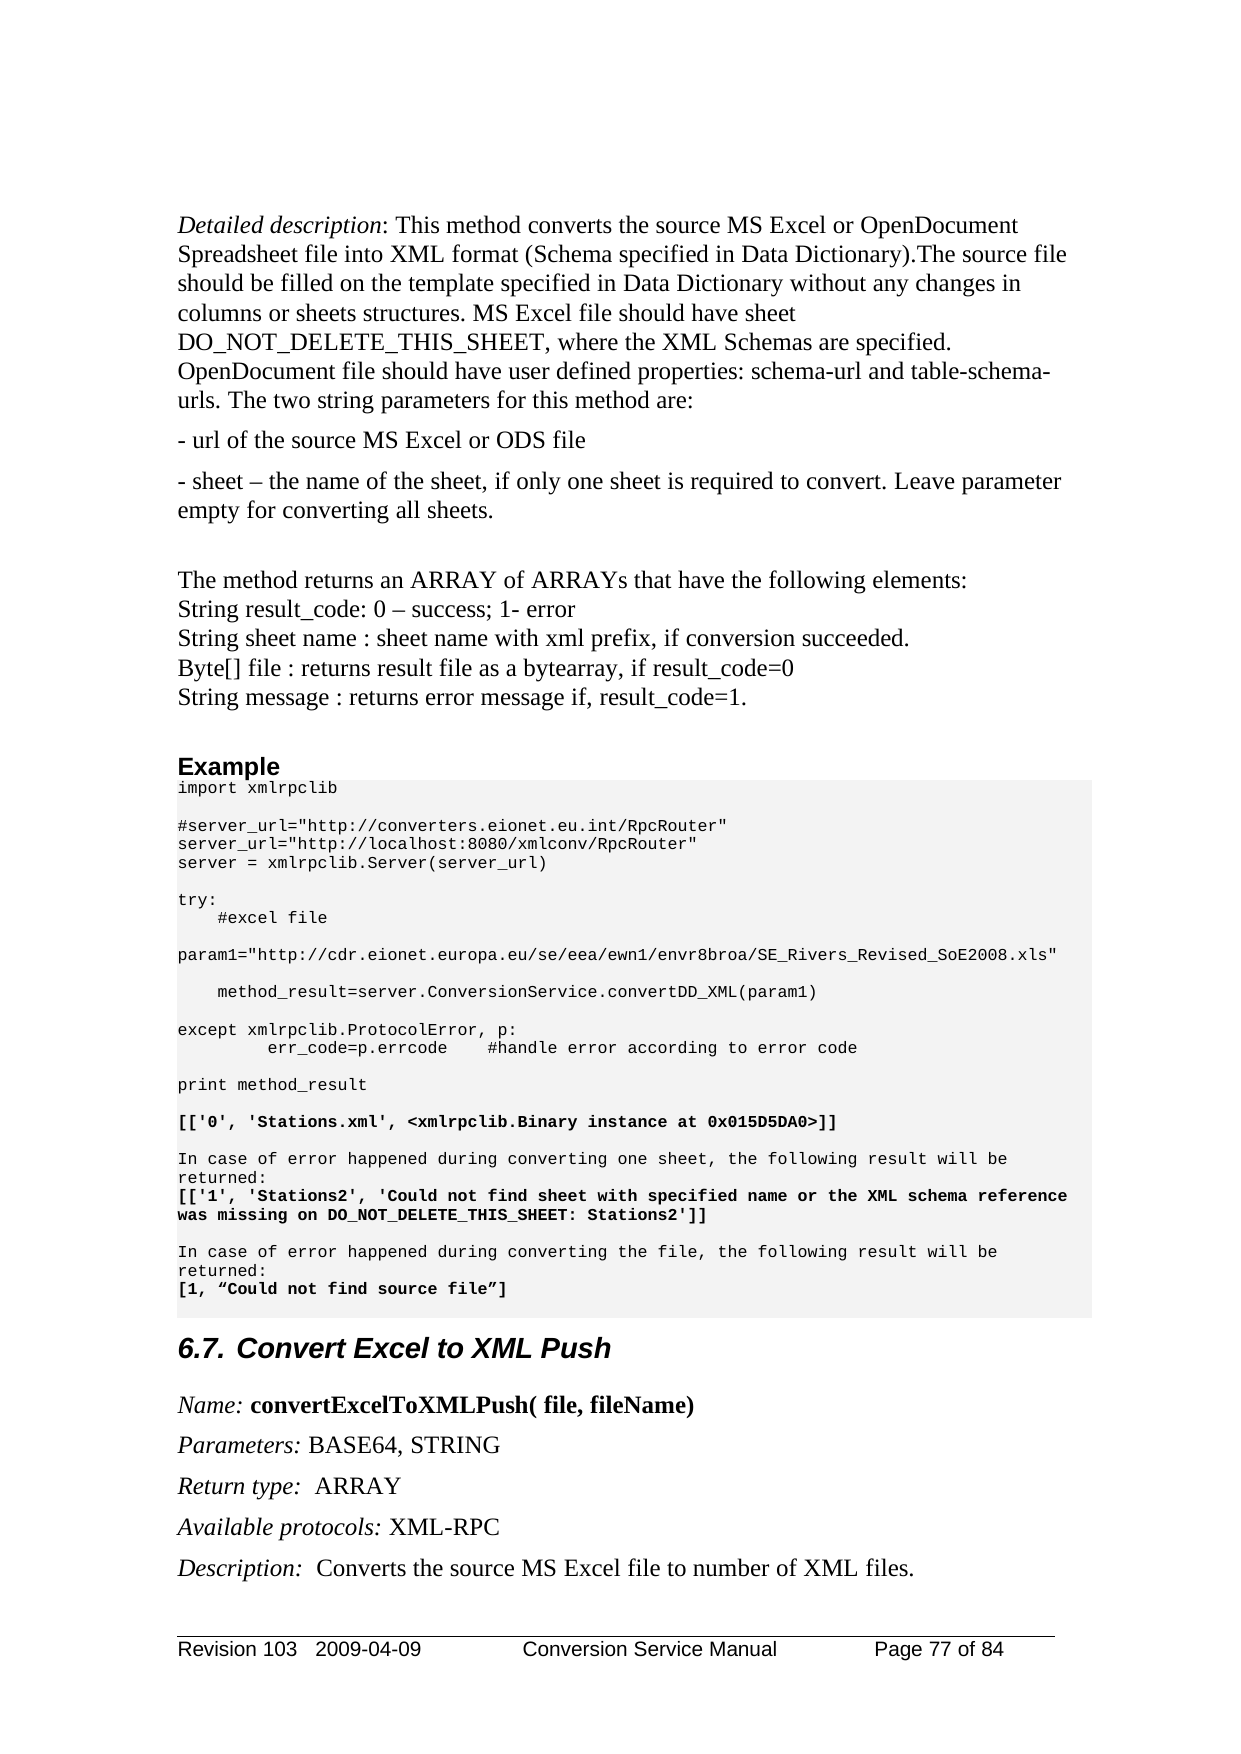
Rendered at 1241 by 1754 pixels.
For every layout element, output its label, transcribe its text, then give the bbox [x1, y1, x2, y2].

list In case of error happened during converting the file, the following result will be returned: [177, 1244, 1092, 1281]
list try: [177, 892, 1092, 910]
text Name: convertExcelToXMLPush( file, fileName) [177, 1389, 1092, 1418]
list param1="http://cdr.eionet.europa.eu/se/eea/ewn1/envr8broa/SE_Rivers_Revised_SoE2008.xls" [177, 929, 1092, 966]
text The method returns an ARRAY of ARRAYs that have the following elements: [177, 565, 1092, 594]
list [1, “Could not find source file”] [177, 1281, 1092, 1299]
text Return type: ARRAY [177, 1471, 1092, 1500]
text Available protocols: XML-RPC [177, 1512, 1092, 1541]
list except xmlrpclib.ProtocolError, p: [177, 1021, 1092, 1040]
text Byte[] file : returns result file as a bytearray, if result_code=0 [177, 652, 1092, 681]
list import xmlrpclib [177, 780, 1092, 799]
text String sheet name : sheet name with xml prefix, if conversion succeeded. [177, 623, 1092, 652]
subtitle Convert Excel to XML Push [177, 1331, 1092, 1365]
text String result_code: 0 – success; 1- error [177, 594, 1092, 623]
text String message : returns error message if, result_code=1. [177, 681, 1092, 711]
list err_code=p.errcode #handle error according to error code [177, 1040, 1092, 1058]
list print method_result [177, 1077, 1092, 1096]
list server_url="http://localhost:8080/xmlconv/RpcRouter" [177, 836, 1092, 854]
list In case of error happened during converting one sheet, the following result will be returned: [177, 1151, 1092, 1188]
text Parameters: BASE64, STRING [177, 1430, 1092, 1459]
list method_result=server.ConversionService.convertDD_XML(param1) [177, 984, 1092, 1003]
list [['0', 'Stations.xml', <xmlrpclib.Binary instance at 0x015D5DA0>]] [177, 1114, 1092, 1133]
text Detailed description: This method converts the source MS Excel or OpenDocument Spreadsheet file into XML format (Schema specified in Data Dictionary).The source file should be filled on the template specified in Data Dictionary without any changes in columns or sheets structures. MS Excel file should have sheet DO_NOT_DELETE_THIS_SHEET, where the XML Schemas are specified. OpenDocument file should have user defined properties: schema-url and table-schema-urls. The two string parameters for this method are: [177, 210, 1092, 414]
text - url of the source MS Excel or ODS file [177, 425, 1092, 454]
list #excel file [177, 910, 1092, 929]
text Description: Converts the source MS Excel file to number of XML files. [177, 1553, 1092, 1582]
subtitle Example [177, 751, 1092, 780]
list [['1', 'Stations2', 'Could not find sheet with specified name or the XML schema reference was missing on DO_NOT_DELETE_THIS_SHEET: Stations2']] [177, 1188, 1092, 1225]
text - sheet – the name of the sheet, if only one sheet is required to convert. Leave parameter empty for converting all sheets. [177, 466, 1092, 524]
list server = xmlrpclib.Server(server_url) [177, 854, 1092, 873]
list #server_url="http://converters.eionet.eu.int/RpcRouter" [177, 817, 1092, 836]
